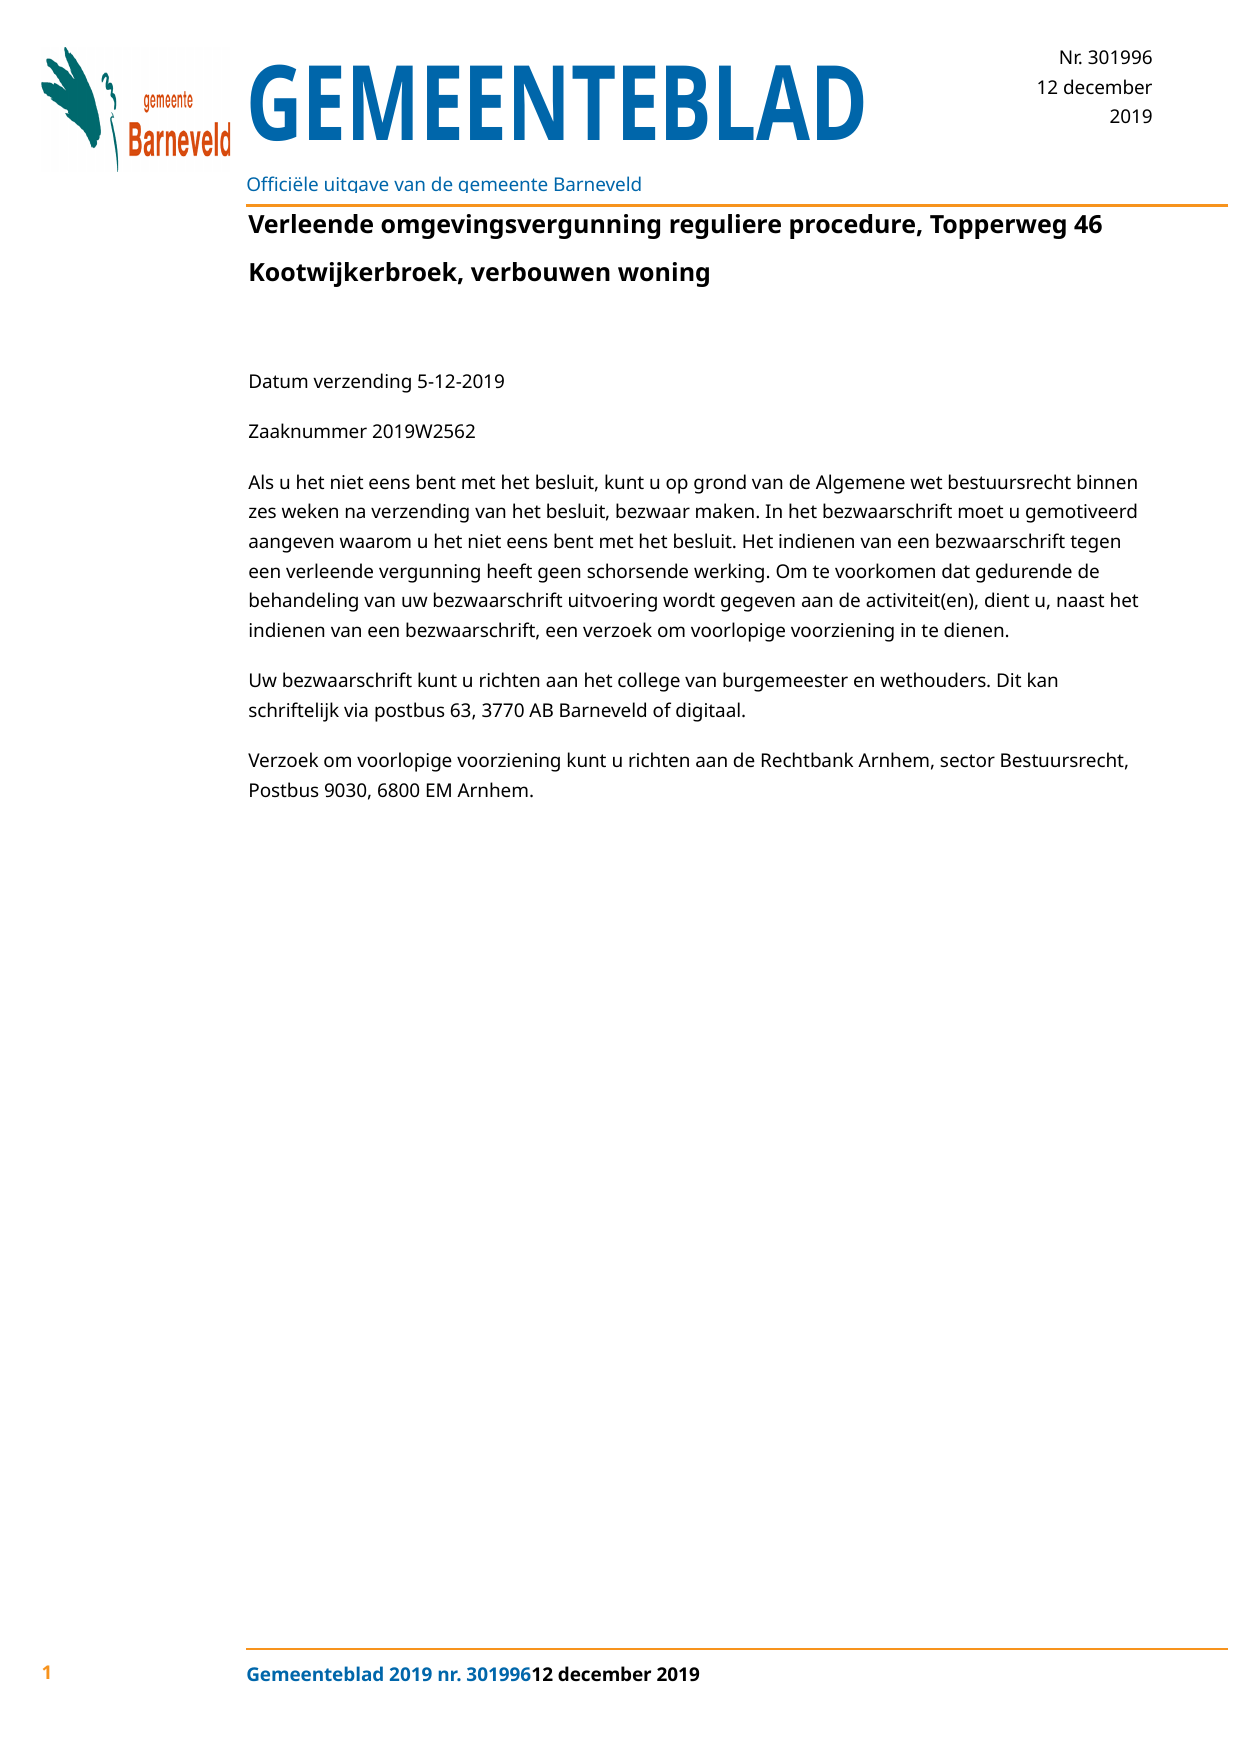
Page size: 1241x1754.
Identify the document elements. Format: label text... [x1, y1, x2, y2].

text Zaaknummer 2019W2562 [248, 419, 1152, 444]
text Uw bezwaarschrift kunt u richten aan het college van burgemeester en wethouders. Dit kan schriftelijk via postbus 63, 3770 AB Barneveld of digitaal. [248, 667, 1152, 723]
text Verzoek om voorlopige voorziening kunt u richten aan de Rechtbank Arnhem, sector Bestuursrecht, Postbus 9030, 6800 EM Arnhem. [248, 747, 1152, 803]
text Datum verzending 5-12-2019 [248, 368, 1152, 394]
text Als u het niet eens bent met het besluit, kunt u op grond van de Algemene wet bestuursrecht binnen zes weken na verzending van het besluit, bezwaar maken. In het bezwaarschrift moet u gemotiveerd aangeven waarom u het niet eens bent met het besluit. Het indienen van een bezwaarschrift tegen een verleende vergunning heeft geen schorsende werking. Om te voorkomen dat gedurende de behandeling van uw bezwaarschrift uitvoering wordt gegeven aan de activiteit(en), dient u, naast het indienen van een bezwaarschrift, een verzoek om voorlopige voorziening in te dienen. [248, 469, 1152, 643]
picture [41, 47, 231, 172]
text Verleende omgevingsvergunning reguliere procedure, Topperweg 46 Kootwijkerbroek, verbouwen woning [248, 207, 1152, 288]
